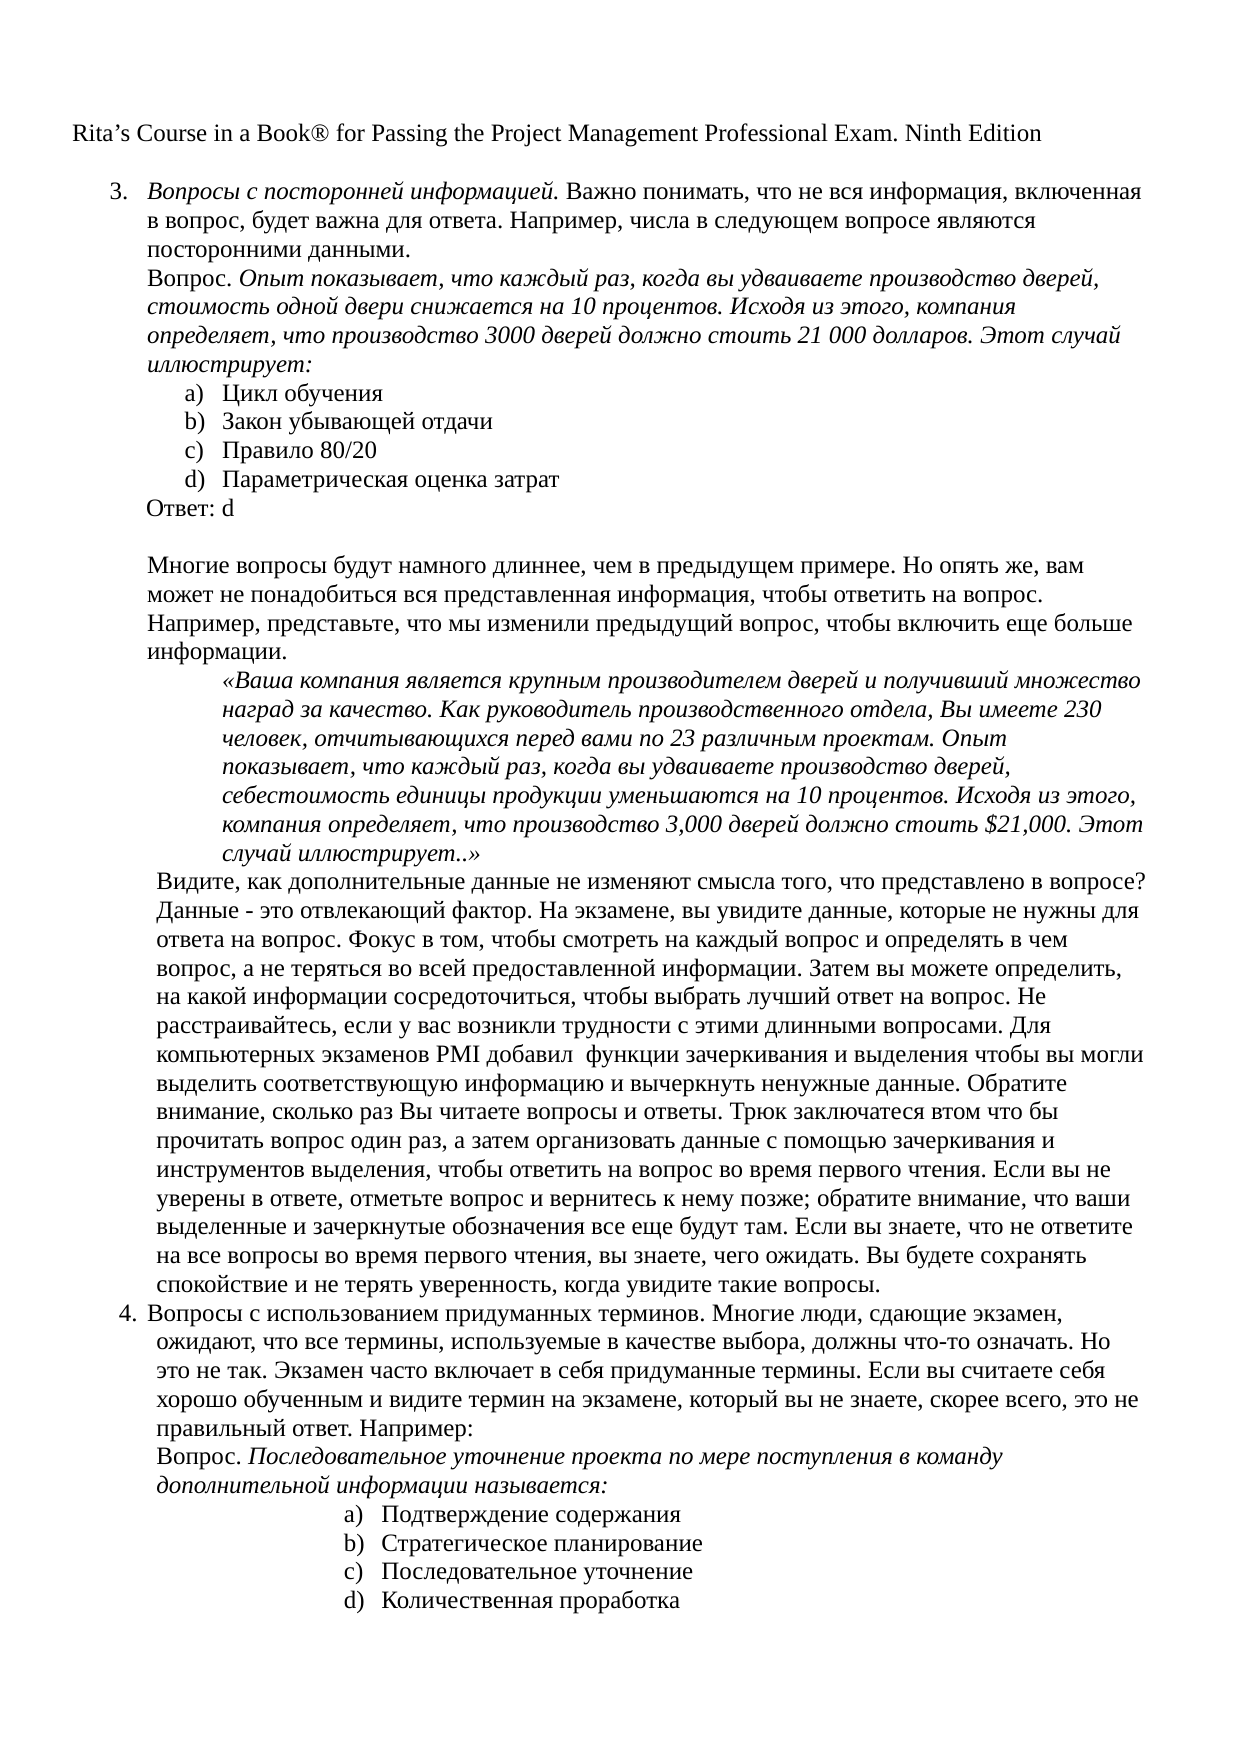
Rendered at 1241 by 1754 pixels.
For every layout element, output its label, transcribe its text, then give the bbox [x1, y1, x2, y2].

list Последовательное уточнение [344, 1556, 1149, 1585]
list Вопросы с посторонней информацией. Важно понимать, что не вся информация, включенная в вопрос, будет важна для ответа. Например, числа в следующем вопросе являются посторонними данными. [109, 176, 1149, 263]
text Ответ: d [72, 493, 1149, 521]
list Количественная проработка [344, 1585, 1149, 1614]
list Закон убывающей отдачи [184, 406, 1149, 435]
list Правило 80/20 [184, 435, 1149, 464]
list Вопрос. Опыт показывает, что каждый раз, когда вы удваиваете производство дверей, стоимость одной двери снижается на 10 процентов. Исходя из этого, компания определяет, что производство 3000 дверей должно стоить 21 000 долларов. Этот случай иллюстрирует: [109, 263, 1149, 378]
list Подтверждение содержания [344, 1499, 1149, 1528]
list Видите, как дополнительные данные не изменяют смысла того, что представлено в вопросе? Данные - это отвлекающий фактор. На экзамене, вы увидите данные, которые не нужны для ответа на вопрос. Фокус в том, чтобы смотреть на каждый вопрос и определять в чем вопрос, а не теряться во всей предоставленной информации. Затем вы можете определить, на какой информации сосредоточиться, чтобы выбрать лучший ответ на вопрос. Не расстраивайтесь, если у вас возникли трудности с этими длинными вопросами. Для компьютерных экзаменов PMI добавил функции зачеркивания и выделения чтобы вы могли выделить соответствующую информацию и вычеркнуть ненужные данные. Обратите внимание, сколько раз Вы читаете вопросы и ответы. Трюк заключатеся втом что бы прочитать вопрос один раз, а затем организовать данные с помощью зачеркивания и инструментов выделения, чтобы ответить на вопрос во время первого чтения. Если вы не уверены в ответе, отметьте вопрос и вернитесь к нему позже; обратите внимание, что ваши выделенные и зачеркнутые обозначения все еще будут там. Если вы знаете, что не ответите на все вопросы во время первого чтения, вы знаете, чего ожидать. Вы будете сохранять спокойствие и не терять уверенность, когда увидите такие вопросы. [156, 866, 1149, 1298]
list Вопрос. Последовательное уточнение проекта по мере поступления в команду дополнительной информации называется: [119, 1441, 1149, 1499]
list Стратегическое планирование [344, 1528, 1149, 1556]
list «Ваша компания является крупным производителем дверей и получивший множество наград за качество. Как руководитель производственного отдела, Вы имеете 230 человек, отчитывающихся перед вами по 23 различным проектам. Опыт показывает, что каждый раз, когда вы удваиваете производство дверей, себестоимость единицы продукции уменьшаются на 10 процентов. Исходя из этого, компания определяет, что производство 3,000 дверей должно стоить $21,000. Этот случай иллюстрирует..» [184, 665, 1149, 866]
list Цикл обучения [184, 378, 1149, 406]
list Вопросы с использованием придуманных терминов. Многие люди, сдающие экзамен, ожидают, что все термины, используемые в качестве выбора, должны что-то означать. Но это не так. Экзамен часто включает в себя придуманные термины. Если вы считаете себя хорошо обученным и видите термин на экзамене, который вы не знаете, скорее всего, это не правильный ответ. Например: [119, 1298, 1149, 1441]
list Многие вопросы будут намного длиннее, чем в предыдущем примере. Но опять же, вам может не понадобиться вся представленная информация, чтобы ответить на вопрос. Например, представьте, что мы изменили предыдущий вопрос, чтобы включить еще больше информации. [109, 550, 1149, 665]
list Параметрическая оценка затрат [184, 464, 1149, 493]
